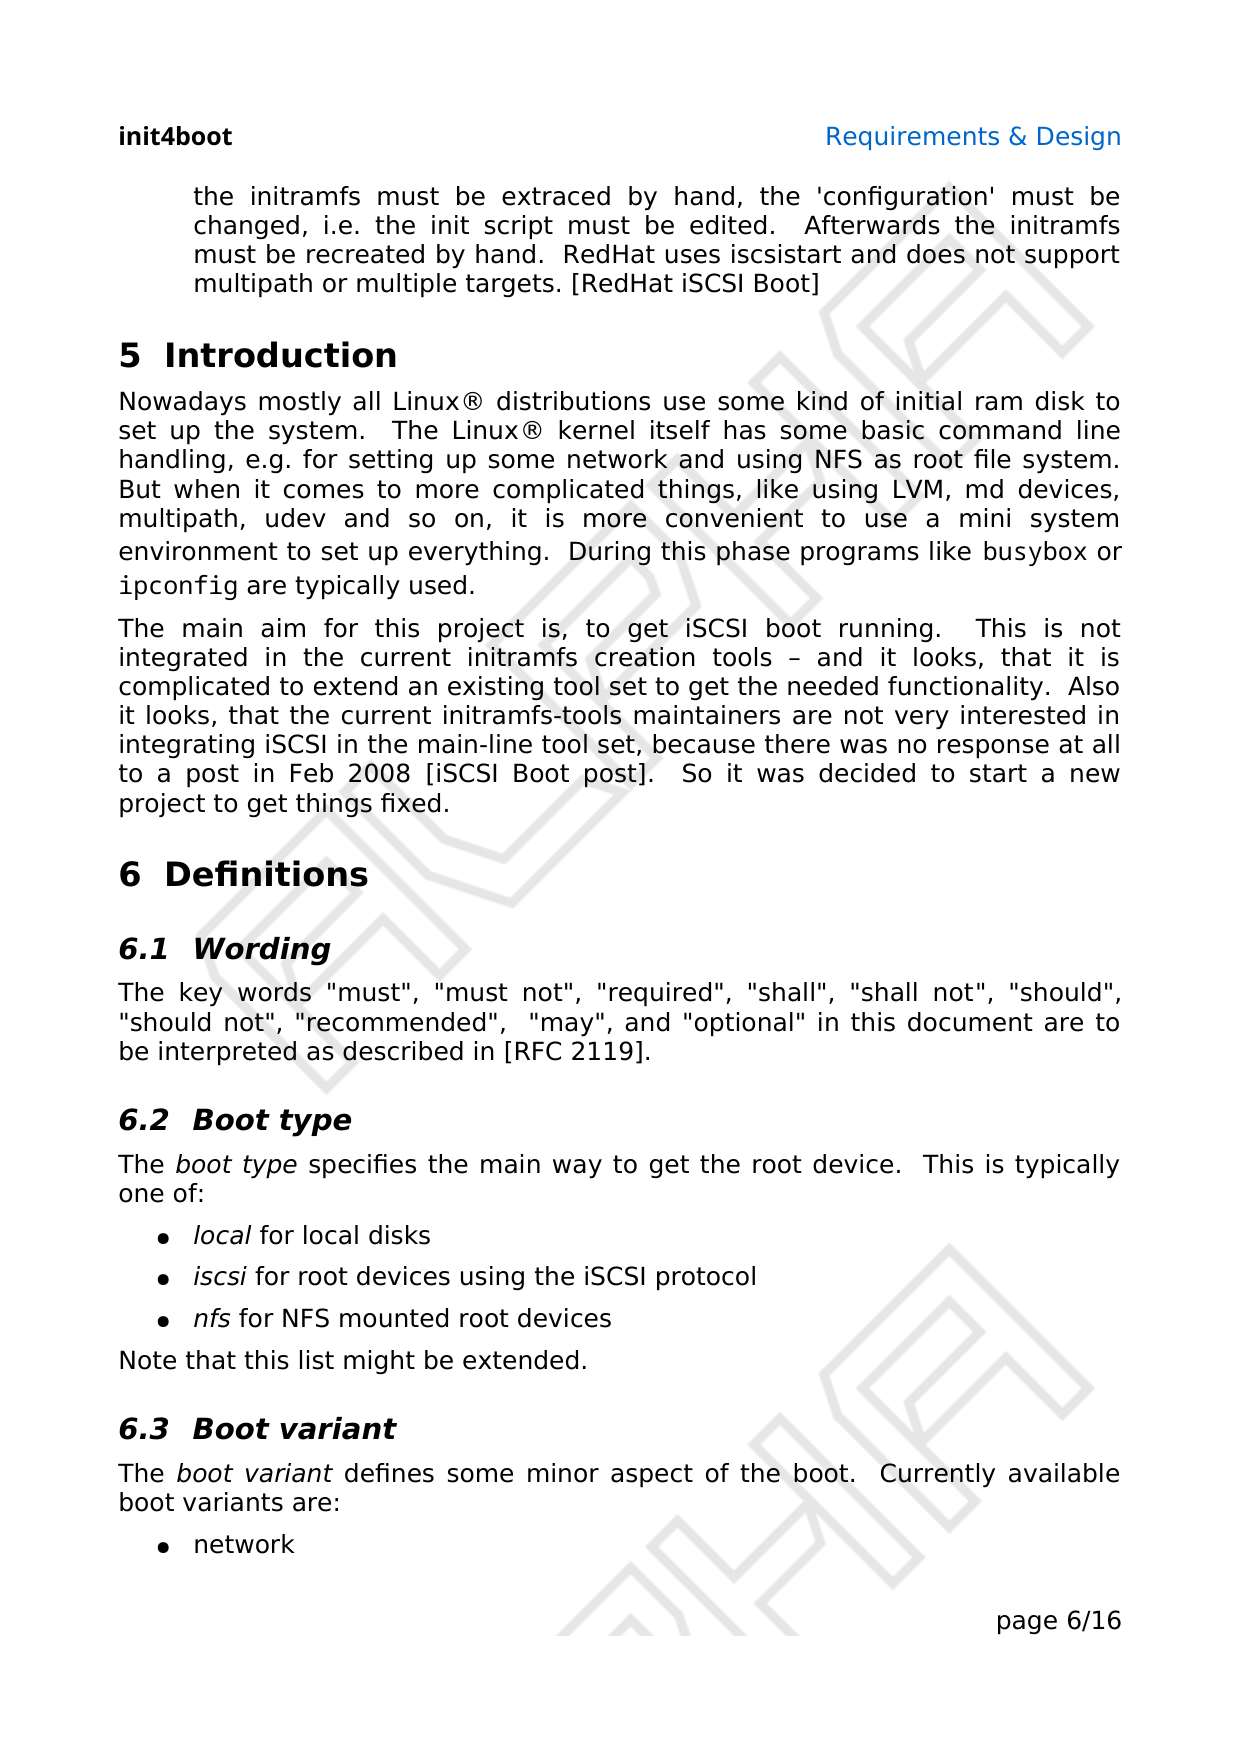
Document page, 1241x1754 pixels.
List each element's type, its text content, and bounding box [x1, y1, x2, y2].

picture [118, 1137, 1122, 1150]
list iscsi for root devices using the iSCSI protocol [156, 1262, 1122, 1292]
text The boot variant defines some minor aspect of the boot. Currently available boot variants are: [118, 1459, 1122, 1517]
text Note that this list might be extended. [118, 1346, 1122, 1375]
picture [118, 818, 1122, 856]
picture [118, 894, 1122, 932]
picture [118, 601, 1122, 614]
subtitle Definitions [118, 856, 1122, 894]
picture [118, 1517, 1122, 1636]
picture [118, 117, 1122, 336]
text The main aim for this project is, to get iSCSI boot running. This is not integrated in the current initramfs creation tools – and it looks, that it is complicated to extend an existing tool set to get the needed functionality. Also it looks, that the current initramfs-tools maintainers are not very interested in integrating iSCSI in the main-line tool set, because there was no response at all to a post in Feb 2008 [iSCSI Boot post]. So it was decided to start a new project to get things fixed. [118, 614, 1122, 818]
picture [118, 375, 1122, 387]
list local for local disks [156, 1221, 1122, 1250]
picture [118, 1208, 1122, 1346]
list the initramfs must be extraced by hand, the 'configuration' must be changed, i.e. the init script must be edited. Afterwards the initramfs must be recreated by hand. RedHat uses iscsistart and does not support multipath or multiple targets. [RedHat iSCSI Boot] [156, 182, 1122, 298]
picture [118, 966, 1122, 978]
text The key words "must", "must not", "required", "shall", "shall not", "should", "should not", "recommended", "may", and "optional" in this document are to be interpreted as described in [RFC 2119]. [118, 978, 1122, 1066]
list nfs for NFS mounted root devices [156, 1304, 1122, 1333]
picture [118, 1066, 1122, 1103]
text The boot type specifies the main way to get the root device. This is typically one of: [118, 1150, 1122, 1208]
list network [156, 1530, 1122, 1559]
subtitle Boot variant [118, 1412, 1122, 1446]
subtitle Boot type [118, 1103, 1122, 1137]
subtitle Wording [118, 932, 1122, 966]
subtitle Introduction [118, 336, 1122, 375]
picture [118, 1375, 1122, 1412]
text Nowadays mostly all Linux® distributions use some kind of initial ram disk to set up the system. The Linux® kernel itself has some basic command line handling, e.g. for setting up some network and using NFS as root file system. But when it comes to more complicated things, like using LVM, md devices, multipath, udev and so on, it is more convenient to use a mini system environment to set up everything. During this phase programs like busybox or ipconfig are typically used. [118, 387, 1122, 601]
picture [118, 1446, 1122, 1459]
